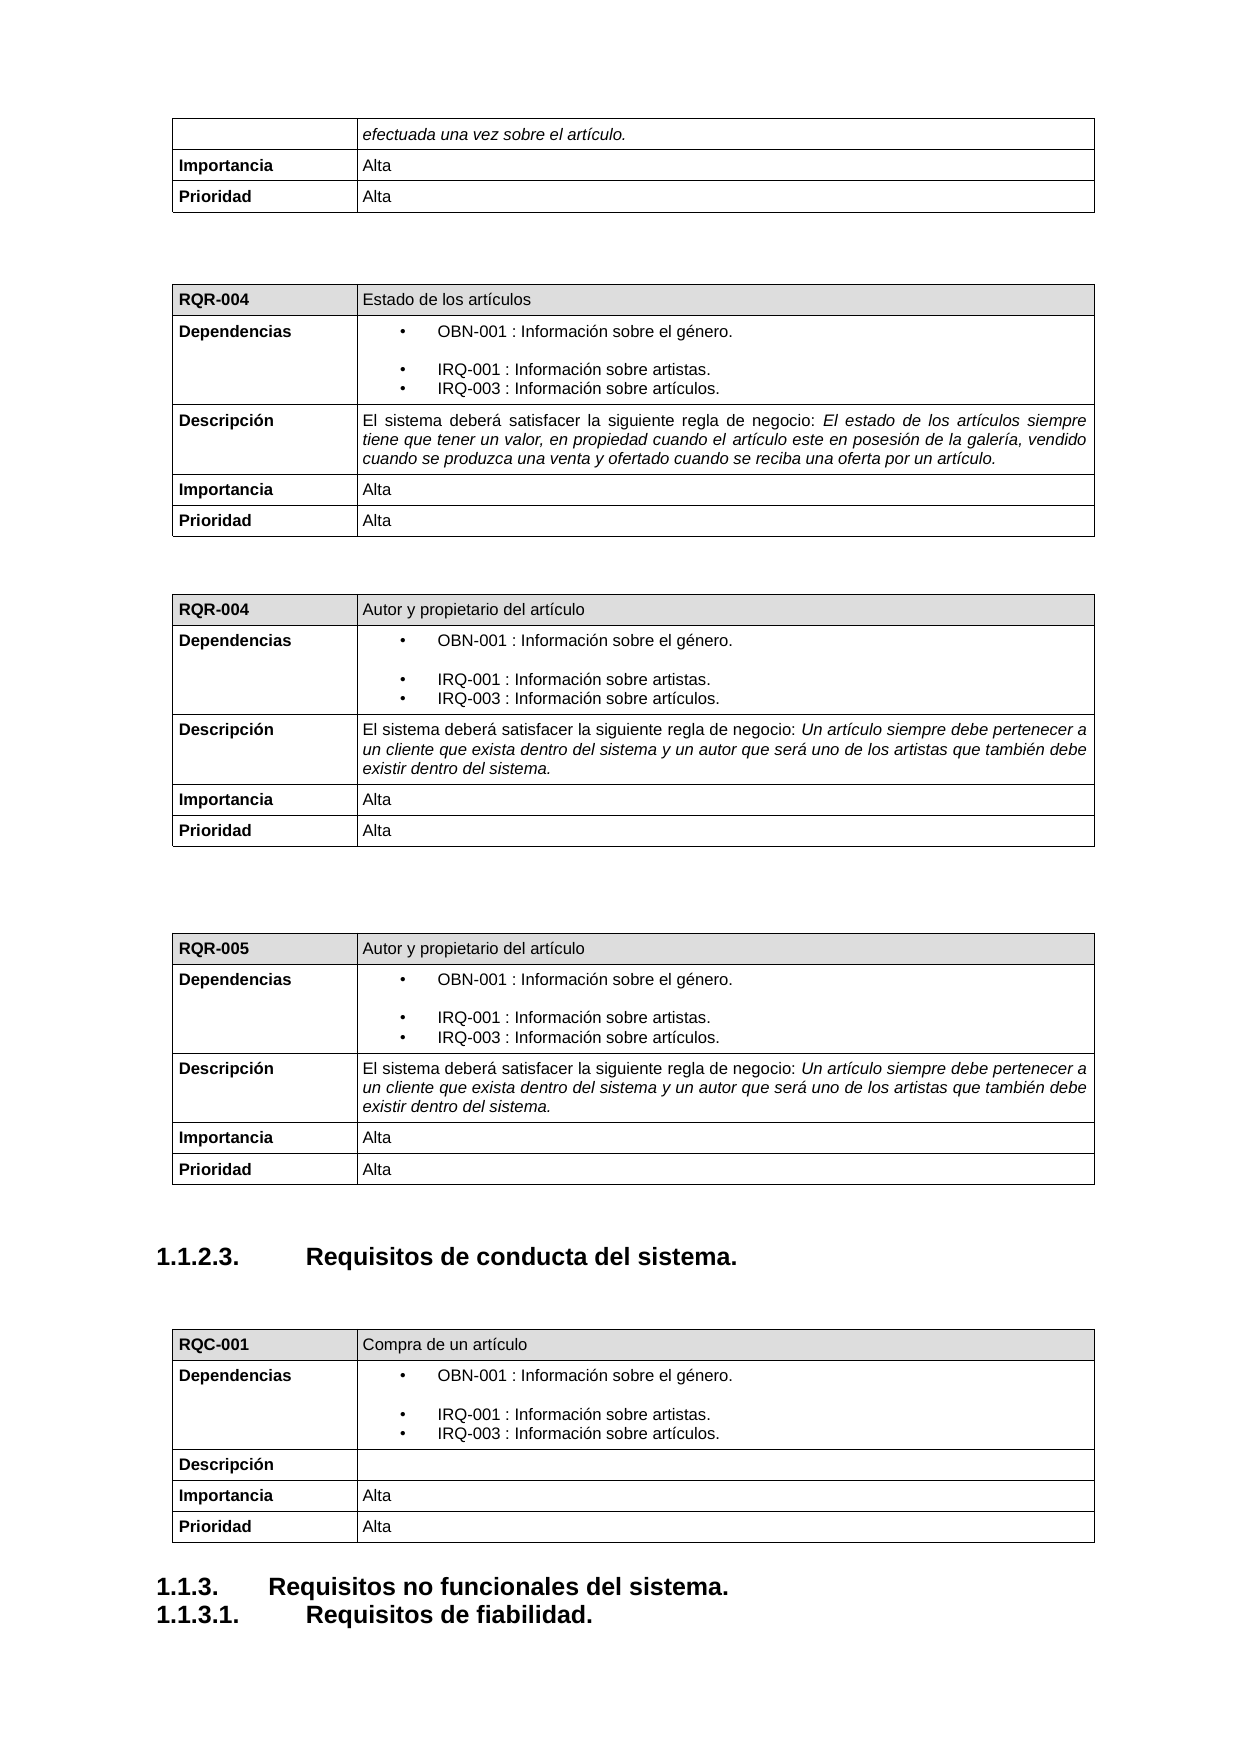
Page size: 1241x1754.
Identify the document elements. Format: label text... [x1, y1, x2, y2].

table_cell Dependencias [173, 965, 357, 1053]
table_cell Importancia [173, 1123, 357, 1153]
table_cell OBN-001 : Información sobre el género. IRQ-001 : Información sobre artistas. IRQ-003 : Información sobre artículos. [358, 1361, 1094, 1449]
table_header Estado de los artículos [358, 285, 1094, 315]
table_cell OBN-001 : Información sobre el género. IRQ-001 : Información sobre artistas. IRQ-003 : Información sobre artículos. [358, 965, 1094, 1053]
table_cell Prioridad [173, 1512, 357, 1542]
table_cell efectuada una vez sobre el artículo. [358, 119, 1094, 149]
table_cell Descripción [173, 715, 357, 783]
table_cell Importancia [173, 1481, 357, 1511]
table_cell Prioridad [173, 506, 357, 536]
table_cell Prioridad [173, 816, 357, 846]
table_cell Dependencias [173, 1361, 357, 1449]
table_cell Alta [358, 475, 1094, 505]
table_cell [173, 119, 357, 149]
table_cell Prioridad [173, 181, 357, 212]
table_header RQR-005 [173, 934, 357, 964]
table_cell Alta [358, 150, 1094, 180]
list Requisitos de conducta del sistema. [156, 1242, 1093, 1271]
table_cell Alta [358, 181, 1094, 212]
table_cell El sistema deberá satisfacer la siguiente regla de negocio: Un artículo siempre debe pertenecer a un cliente que exista dentro del sistema y un autor que será uno de los artistas que también debe existir dentro del sistema. [358, 715, 1094, 783]
table_cell Alta [358, 1123, 1094, 1153]
table_cell Importancia [173, 785, 357, 814]
table_header RQR-004 [173, 595, 357, 625]
list Requisitos no funcionales del sistema. [156, 1571, 1093, 1600]
table_cell Prioridad [173, 1154, 357, 1184]
table_header Autor y propietario del artículo [358, 595, 1094, 625]
table_cell Alta [358, 1481, 1094, 1511]
table_cell Descripción [173, 1054, 357, 1122]
table_cell Alta [358, 506, 1094, 536]
table_cell [358, 1450, 1094, 1480]
table_cell OBN-001 : Información sobre el género. IRQ-001 : Información sobre artistas. IRQ-003 : Información sobre artículos. [358, 316, 1094, 404]
table_header RQC-001 [173, 1330, 357, 1360]
table_header RQR-004 [173, 285, 357, 315]
table_cell Descripción [173, 405, 357, 473]
table_cell Alta [358, 785, 1094, 814]
table_cell Importancia [173, 150, 357, 180]
table_cell El sistema deberá satisfacer la siguiente regla de negocio: Un artículo siempre debe pertenecer a un cliente que exista dentro del sistema y un autor que será uno de los artistas que también debe existir dentro del sistema. [358, 1054, 1094, 1122]
table_cell Alta [358, 1154, 1094, 1184]
table_cell Dependencias [173, 316, 357, 404]
table_cell Descripción [173, 1450, 357, 1480]
table_cell Alta [358, 1512, 1094, 1542]
table_cell Alta [358, 816, 1094, 846]
table_cell OBN-001 : Información sobre el género. IRQ-001 : Información sobre artistas. IRQ-003 : Información sobre artículos. [358, 626, 1094, 714]
table_header Compra de un artículo [358, 1330, 1094, 1360]
table_cell Importancia [173, 475, 357, 505]
table_header Autor y propietario del artículo [358, 934, 1094, 964]
table_cell Dependencias [173, 626, 357, 714]
list Requisitos de fiabilidad. [156, 1600, 1093, 1629]
table_cell El sistema deberá satisfacer la siguiente regla de negocio: El estado de los artículos siempre tiene que tener un valor, en propiedad cuando el artículo este en posesión de la galería, vendido cuando se produzca una venta y ofertado cuando se reciba una oferta por un artículo. [358, 405, 1094, 473]
